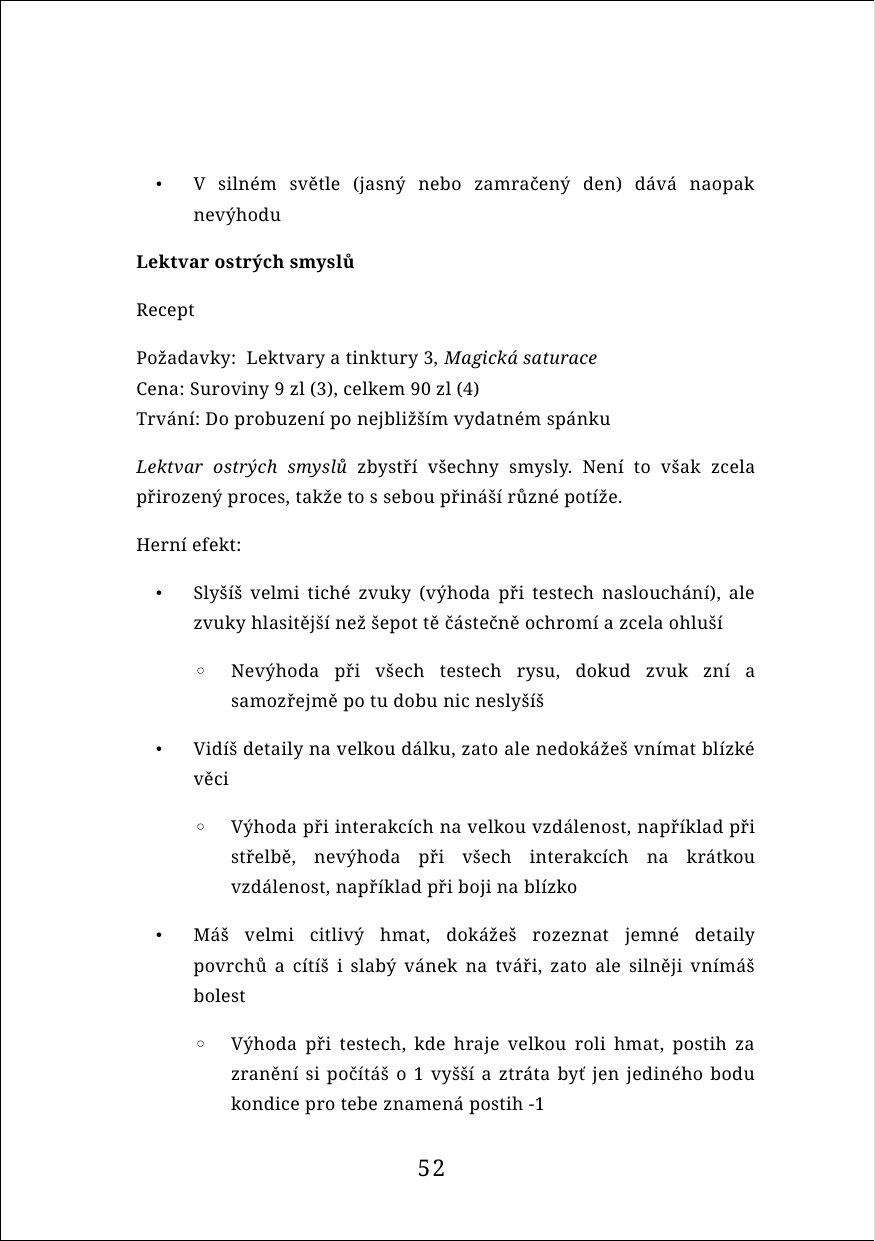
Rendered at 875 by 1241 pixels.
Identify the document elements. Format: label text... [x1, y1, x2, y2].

list Nevýhoda při všech testech rysu, dokud zvuk zní a samozřejmě po tu dobu nic neslyšíš [193, 658, 756, 713]
text Recept [136, 298, 756, 322]
list V silném světle (jasný nebo zamračený den) dává naopak nevýhodu [156, 172, 756, 226]
text Požadavky: Lektvary a tinktury 3, Magická saturace Cena: Suroviny 9 zl (3), celkem 90 zl (4) Trvání: Do probuzení po nejbližším vydatném spánku [136, 346, 756, 430]
list Výhoda při interakcích na velkou vzdálenost, například při střelbě, nevýhoda při všech interakcích na krátkou vzdálenost, například při boji na blízko [193, 814, 756, 899]
text Lektvar ostrých smyslů zbystří všechny smysly. Není to však zcela přirozený proces, takže to s sebou přináší různé potíže. [136, 454, 756, 508]
list Výhoda při testech, kde hraje velkou roli hmat, postih za zranění si počítáš o 1 vyšší a ztráta byť jen jediného bodu kondice pro tebe znamená postih -1 [193, 1031, 756, 1116]
list Slyšíš velmi tiché zvuky (výhoda při testech naslouchání), ale zvuky hlasitější než šepot tě částečně ochromí a zcela ohluší [156, 580, 756, 634]
list Vidíš detaily na velkou dálku, zato ale nedokážeš vnímat blízké věci [156, 736, 756, 791]
list Máš velmi citlivý hmat, dokážeš rozeznat jemné detaily povrchů a cítíš i slabý vánek na tváři, zato ale silněji vnímáš bolest [156, 923, 756, 1007]
text Lektvar ostrých smyslů [136, 250, 756, 274]
text Herní efekt: [136, 532, 756, 556]
